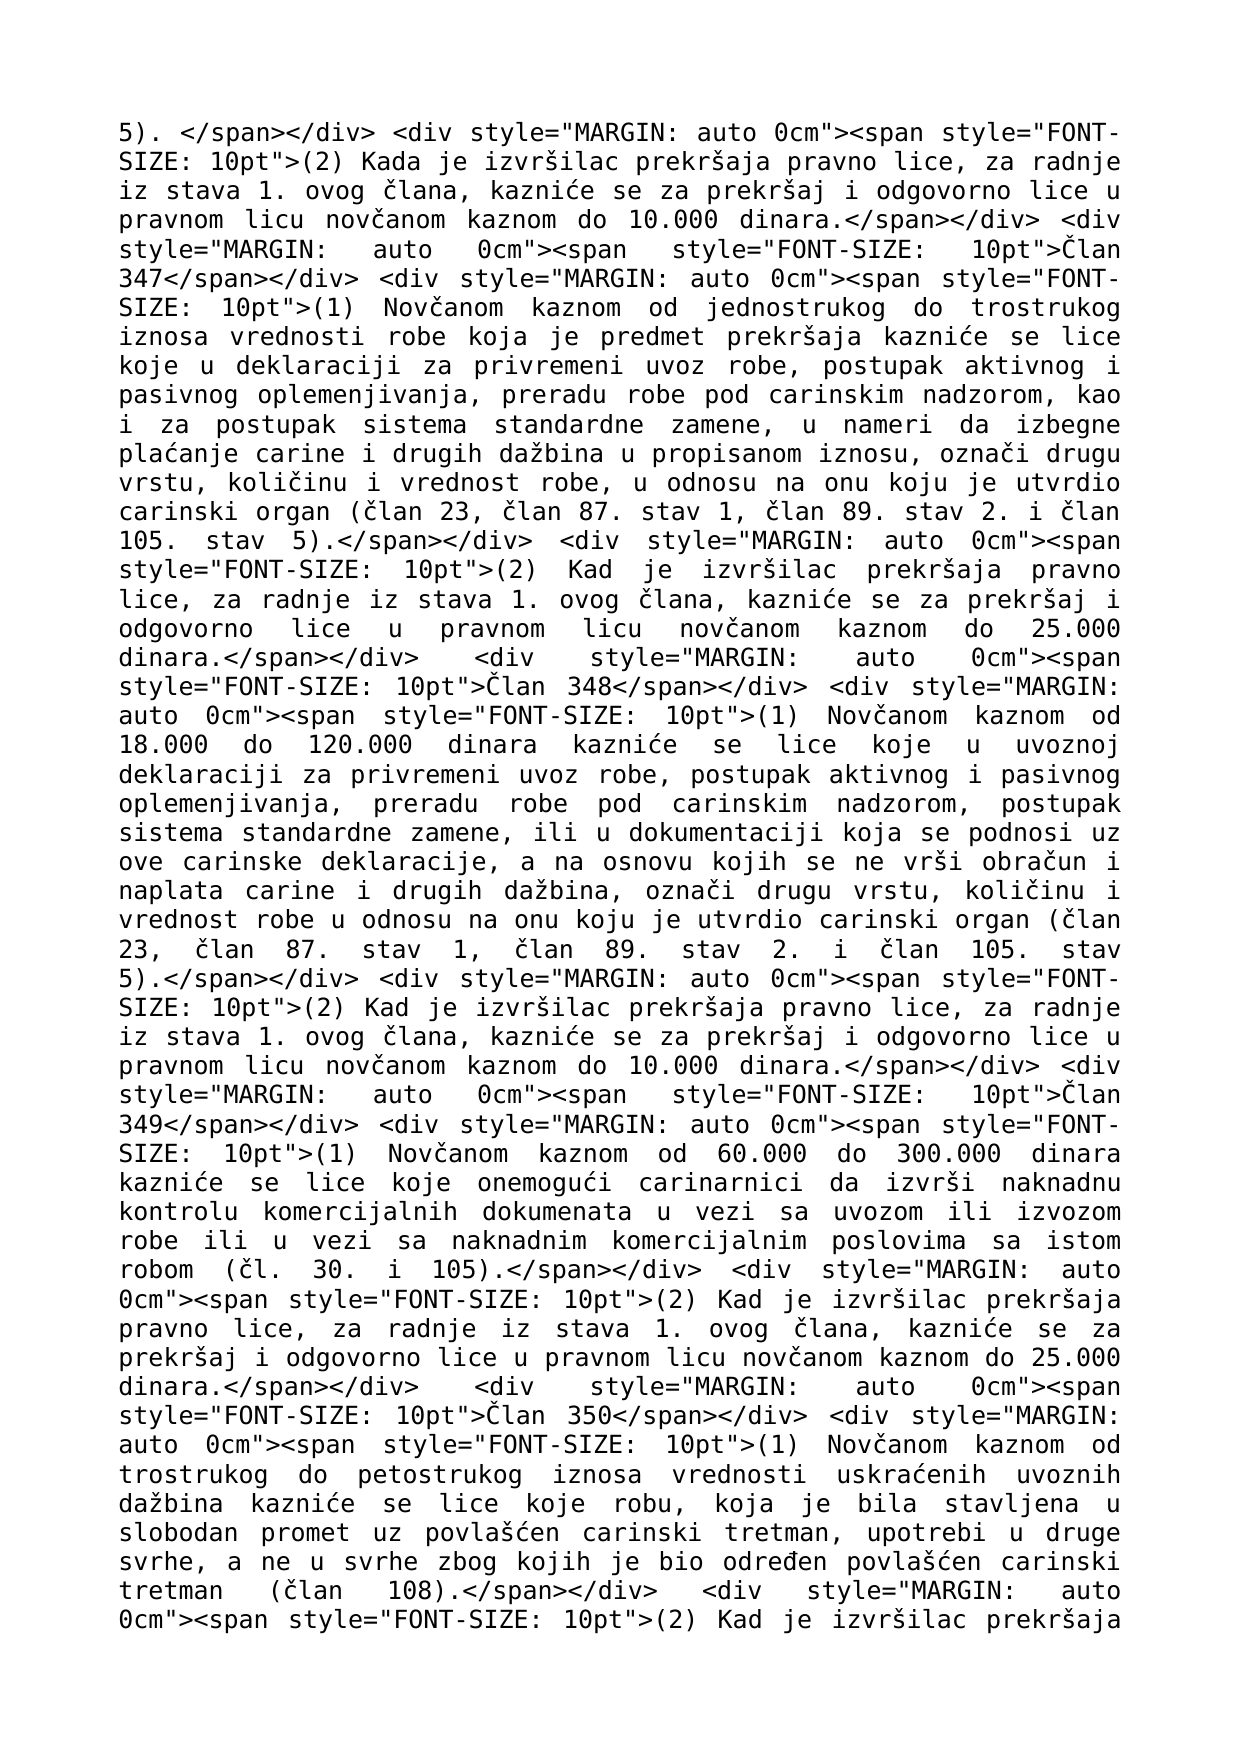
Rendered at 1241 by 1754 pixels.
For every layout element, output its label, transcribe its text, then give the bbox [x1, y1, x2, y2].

text 5). </span></div> <div style="MARGIN: auto 0cm"><span style="FONT-SIZE: 10pt">(2) Kada je izvršilac prekršaja pravno lice, za radnje iz stava 1. ovog člana, kazniće se za prekršaj i odgovorno lice u pravnom licu novčanom kaznom do 10.000 dinara.</span></div> <div style="MARGIN: auto 0cm"><span style="FONT-SIZE: 10pt">Član 347</span></div> <div style="MARGIN: auto 0cm"><span style="FONT-SIZE: 10pt">(1) Novčanom kaznom od jednostrukog do trostrukog iznosa vrednosti robe koja je predmet prekršaja kazniće se lice koje u deklaraciji za privremeni uvoz robe, postupak aktivnog i pasivnog oplemenjivanja, preradu robe pod carinskim nadzorom, kao i za postupak sistema standardne zamene, u nameri da izbegne plaćanje carine i drugih dažbina u propisanom iznosu, označi drugu vrstu, količinu i vrednost robe, u odnosu na onu koju je utvrdio carinski organ (član 23, član 87. stav 1, član 89. stav 2. i član 105. stav 5).</span></div> <div style="MARGIN: auto 0cm"><span style="FONT-SIZE: 10pt">(2) Kad je izvršilac prekršaja pravno lice, za radnje iz stava 1. ovog člana, kazniće se za prekršaj i odgovorno lice u pravnom licu novčanom kaznom do 25.000 dinara.</span></div> <div style="MARGIN: auto 0cm"><span style="FONT-SIZE: 10pt">Član 348</span></div> <div style="MARGIN: auto 0cm"><span style="FONT-SIZE: 10pt">(1) Novčanom kaznom od 18.000 do 120.000 dinara kazniće se lice koje u uvoznoj deklaraciji za privremeni uvoz robe, postupak aktivnog i pasivnog oplemenjivanja, preradu robe pod carinskim nadzorom, postupak sistema standardne zamene, ili u dokumentaciji koja se podnosi uz ove carinske deklaracije, a na osnovu kojih se ne vrši obračun i naplata carine i drugih dažbina, označi drugu vrstu, količinu i vrednost robe u odnosu na onu koju je utvrdio carinski organ (član 23, član 87. stav 1, član 89. stav 2. i član 105. stav 5).</span></div> <div style="MARGIN: auto 0cm"><span style="FONT-SIZE: 10pt">(2) Kad je izvršilac prekršaja pravno lice, za radnje iz stava 1. ovog člana, kazniće se za prekršaj i odgovorno lice u pravnom licu novčanom kaznom do 10.000 dinara.</span></div> <div style="MARGIN: auto 0cm"><span style="FONT-SIZE: 10pt">Član 349</span></div> <div style="MARGIN: auto 0cm"><span style="FONT-SIZE: 10pt">(1) Novčanom kaznom od 60.000 do 300.000 dinara kazniće se lice koje onemogući carinarnici da izvrši naknadnu kontrolu komercijalnih dokumenata u vezi sa uvozom ili izvozom robe ili u vezi sa naknadnim komercijalnim poslovima sa istom robom (čl. 30. i 105).</span></div> <div style="MARGIN: auto 0cm"><span style="FONT-SIZE: 10pt">(2) Kad je izvršilac prekršaja pravno lice, za radnje iz stava 1. ovog člana, kazniće se za prekršaj i odgovorno lice u pravnom licu novčanom kaznom do 25.000 dinara.</span></div> <div style="MARGIN: auto 0cm"><span style="FONT-SIZE: 10pt">Član 350</span></div> <div style="MARGIN: auto 0cm"><span style="FONT-SIZE: 10pt">(1) Novčanom kaznom od trostrukog do petostrukog iznosa vrednosti uskraćenih uvoznih dažbina kazniće se lice koje robu, koja je bila stavljena u slobodan promet uz povlašćen carinski tretman, upotrebi u druge svrhe, a ne u svrhe zbog kojih je bio određen povlašćen carinski tretman (član 108).</span></div> <div style="MARGIN: auto 0cm"><span style="FONT-SIZE: 10pt">(2) Kad je izvršilac prekršaja [118, 118, 1122, 1635]
